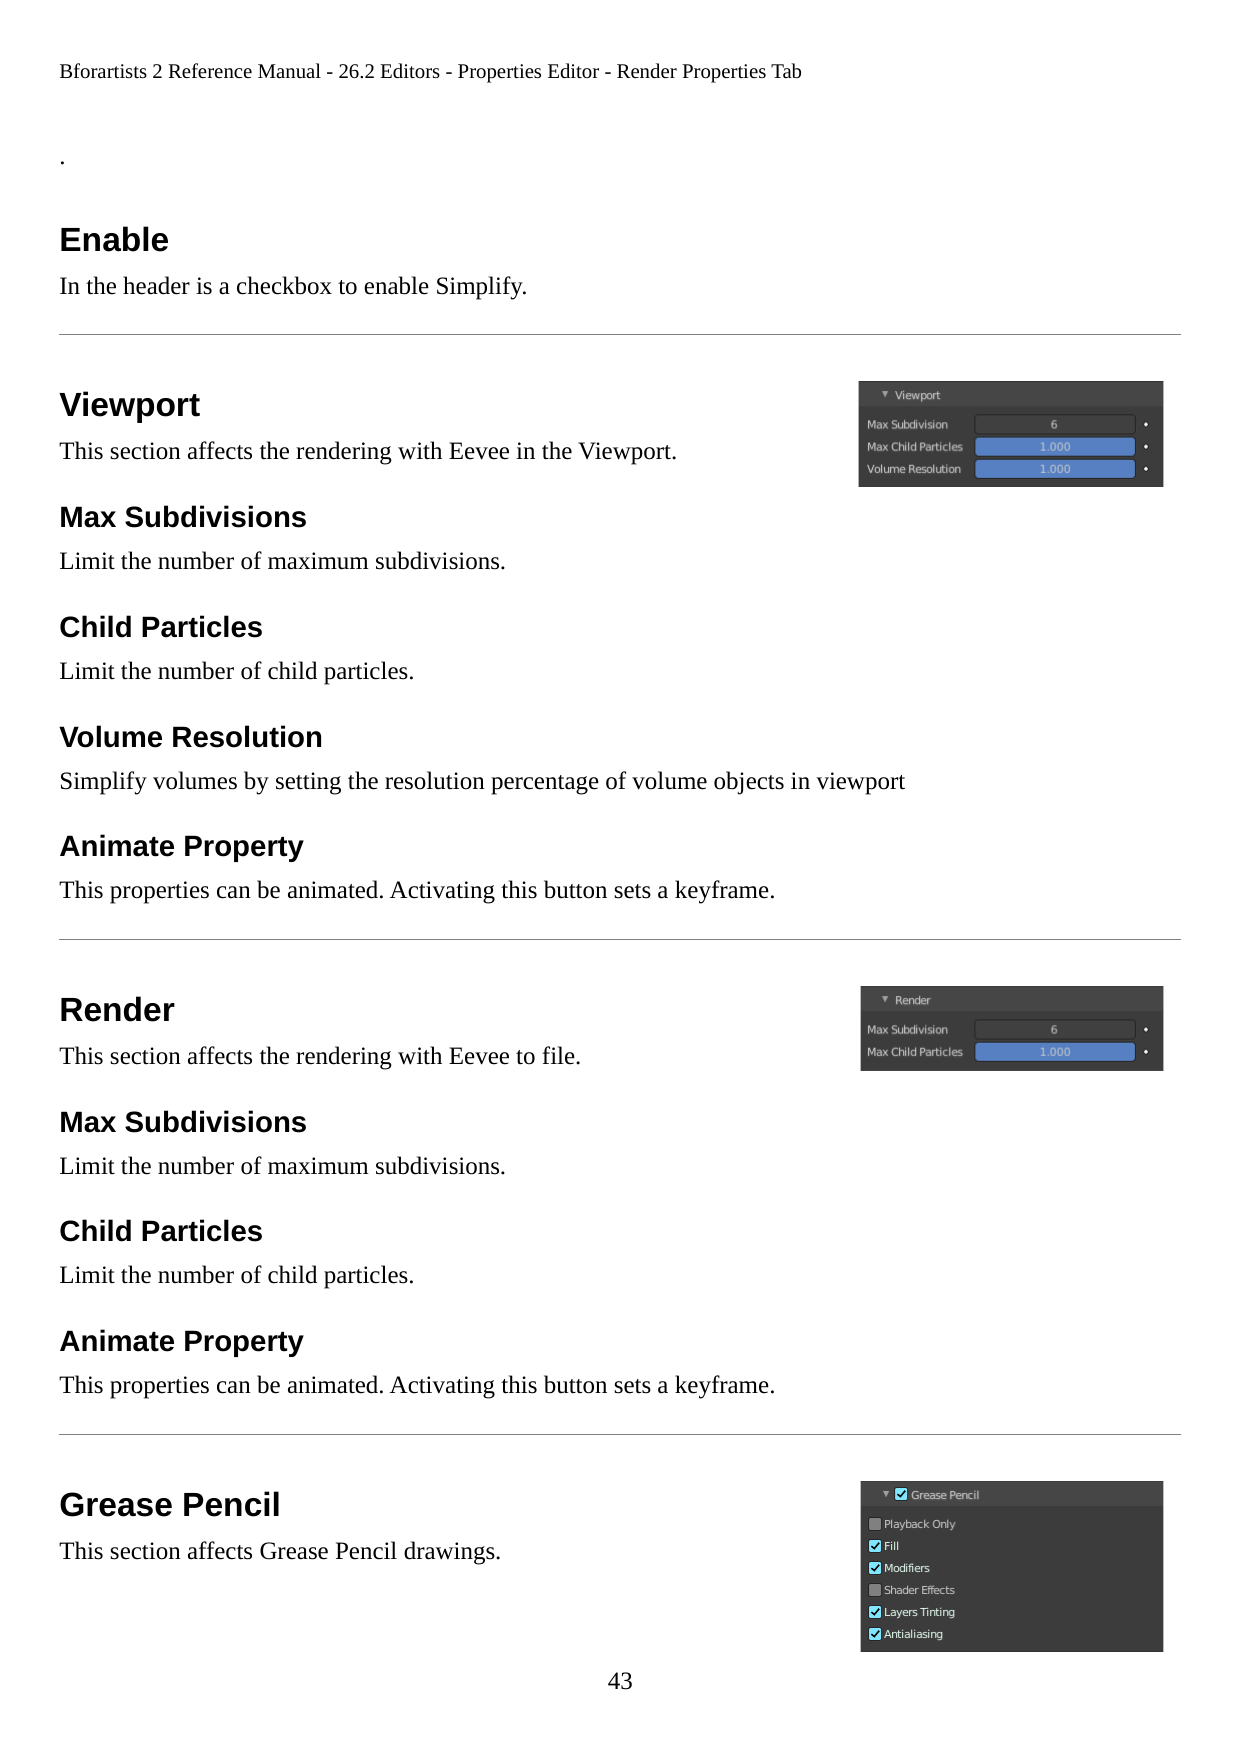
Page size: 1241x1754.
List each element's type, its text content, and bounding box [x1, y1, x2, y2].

picture [860, 986, 1164, 1071]
text Limit the number of maximum subdivisions. [59, 1151, 1181, 1179]
subtitle [1164, 990, 1181, 1028]
picture [858, 381, 1164, 487]
subtitle Max Subdivisions [59, 500, 1181, 533]
text This section affects the rendering with Eevee to file. [59, 1041, 860, 1069]
subtitle Child Particles [59, 609, 1181, 643]
subtitle Volume Resolution [59, 719, 1181, 753]
subtitle Max Subdivisions [59, 1104, 1181, 1138]
subtitle Enable [59, 220, 1181, 258]
text This properties can be animated. Activating this button sets a keyframe. [59, 1371, 1181, 1399]
text This properties can be animated. Activating this button sets a keyframe. [59, 876, 1181, 904]
text Limit the number of maximum subdivisions. [59, 546, 1181, 575]
subtitle Grease Pencil [59, 1484, 860, 1523]
subtitle Animate Property [59, 829, 1181, 863]
picture [860, 1481, 1164, 1652]
text In the header is a checkbox to enable Simplify. [59, 271, 1181, 299]
subtitle Animate Property [59, 1324, 1181, 1358]
subtitle Child Particles [59, 1214, 1181, 1248]
text This section affects Grease Pencil drawings. [59, 1536, 860, 1564]
subtitle [1164, 1484, 1181, 1523]
text Limit the number of child particles. [59, 656, 1181, 684]
text Simplify volumes by setting the resolution percentage of volume objects in viewport [59, 766, 1181, 794]
text . [59, 141, 1181, 170]
text Limit the number of child particles. [59, 1261, 1181, 1289]
subtitle [1164, 385, 1181, 423]
text This section affects the rendering with Eevee in the Viewport. [59, 436, 858, 465]
subtitle Render [59, 990, 860, 1028]
subtitle Viewport [59, 385, 858, 423]
